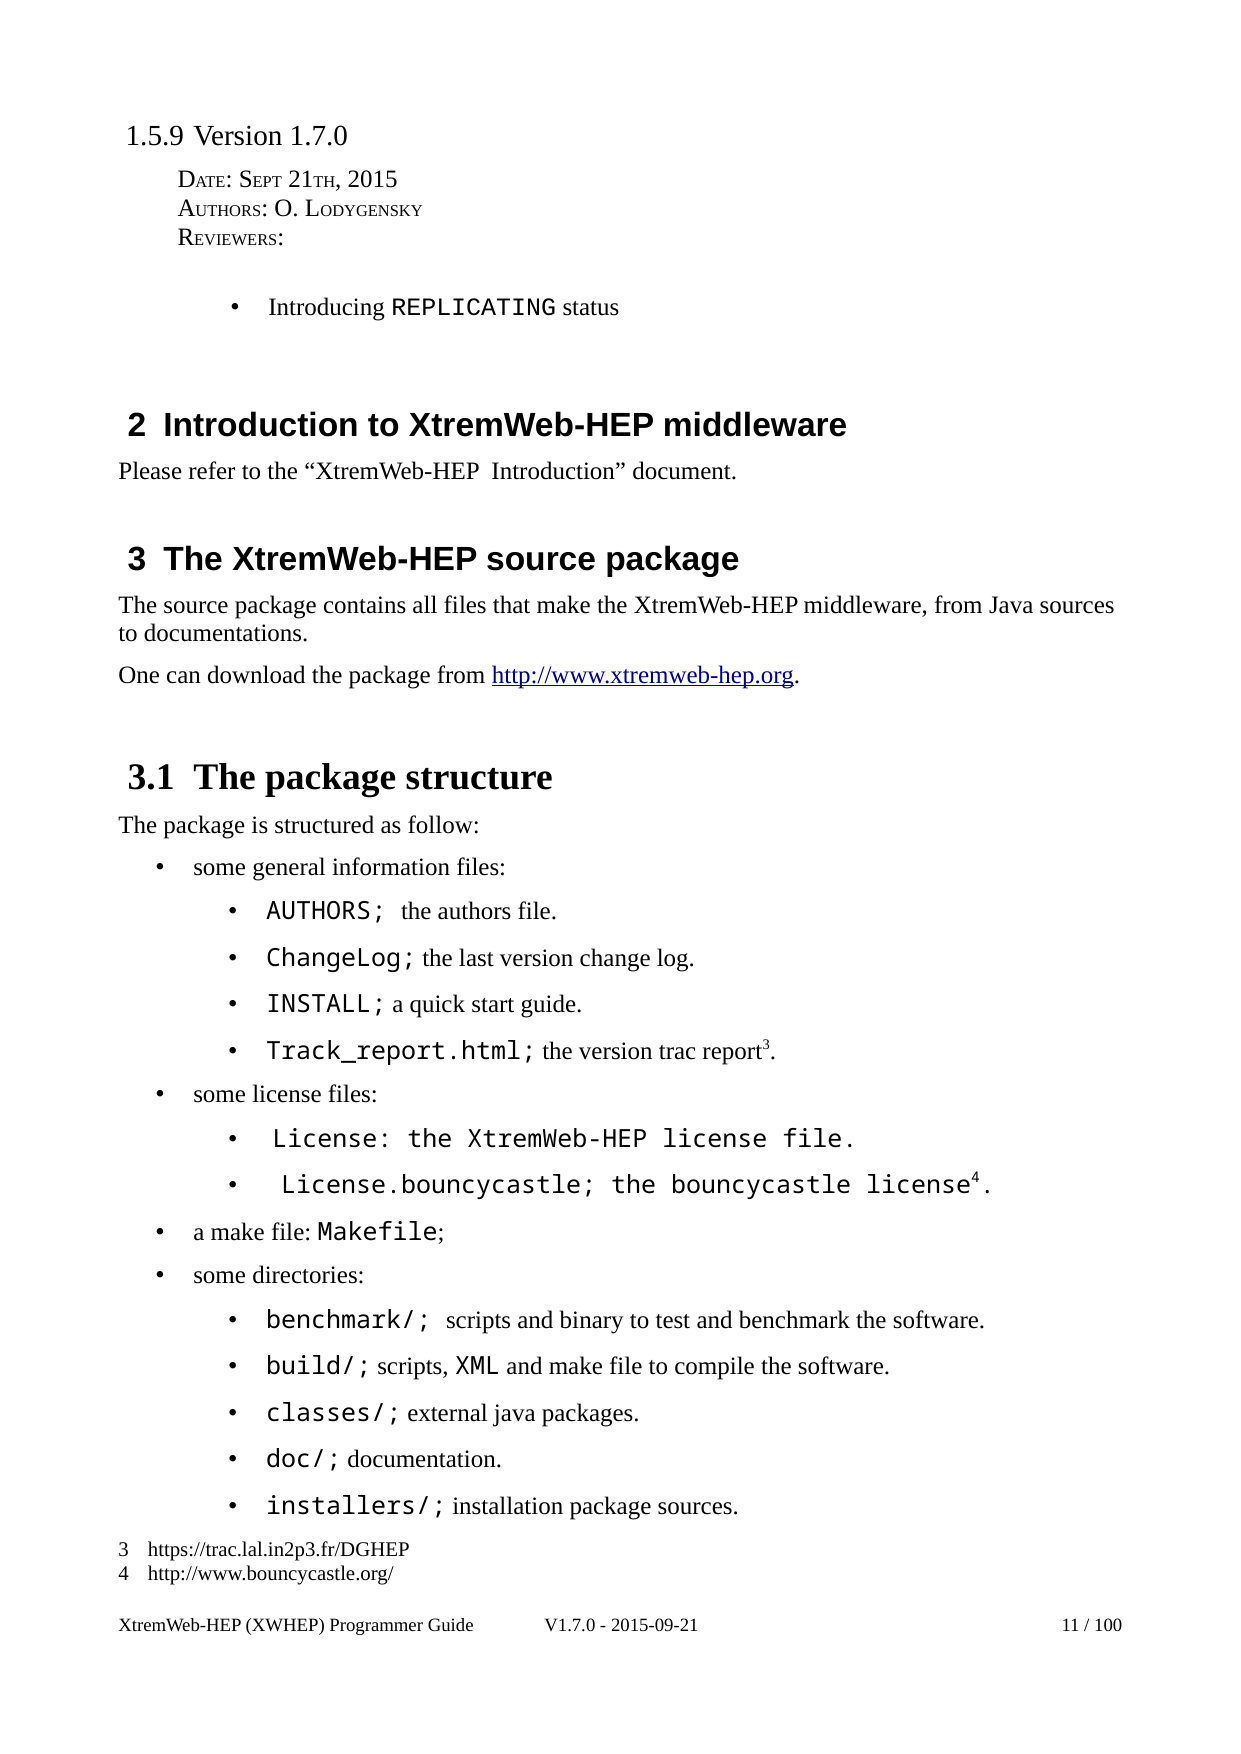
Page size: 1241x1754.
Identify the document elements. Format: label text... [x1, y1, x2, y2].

text Date: Sept 21th, 2015 [177, 164, 1122, 193]
list AUTHORS; the authors file. [228, 893, 1122, 927]
list doc/; documentation. [228, 1441, 1122, 1475]
list http://www.bouncycastle.org/ [118, 1561, 1122, 1585]
subtitle Introduction to XtremWeb-HEP middleware [118, 405, 1122, 444]
list some general information files: [156, 852, 1122, 880]
text Reviewers: [177, 222, 1122, 250]
subtitle The package structure [118, 755, 1122, 798]
list installers/; installation package sources. [228, 1488, 1122, 1522]
text The package is structured as follow: [118, 810, 1122, 839]
text Authors: O. Lodygensky [177, 193, 1122, 222]
list classes/; external java packages. [228, 1394, 1122, 1428]
list INSTALL; a quick start guide. [228, 986, 1122, 1020]
list a make file: Makefile; [156, 1213, 1122, 1248]
list Introducing REPLICATING status [231, 292, 1122, 322]
list ChangeLog; the last version change log. [228, 939, 1122, 973]
text The source package contains all files that make the XtremWeb-HEP middleware, from Java sources to documentations. [118, 590, 1122, 647]
list License: the XtremWeb-HEP license file. [228, 1120, 1122, 1154]
subtitle The XtremWeb-HEP source package [118, 539, 1122, 577]
list https://trac.lal.in2p3.fr/DGHEP [118, 1537, 1122, 1561]
list Track_report.html; the version trac report. [228, 1033, 1122, 1067]
list benchmark/; scripts and binary to test and benchmark the software. [228, 1301, 1122, 1335]
text Please refer to the “XtremWeb-HEP Introduction” document. [118, 456, 1122, 485]
list some license files: [156, 1079, 1122, 1108]
subtitle Version 1.7.0 [118, 118, 1122, 152]
list License.bouncycastle; the bouncycastle license. [228, 1167, 1122, 1201]
text One can download the package from http://www.xtremweb-hep.org. [118, 660, 1122, 688]
list build/; scripts, XML and make file to compile the software. [228, 1348, 1122, 1382]
list some directories: [156, 1260, 1122, 1289]
